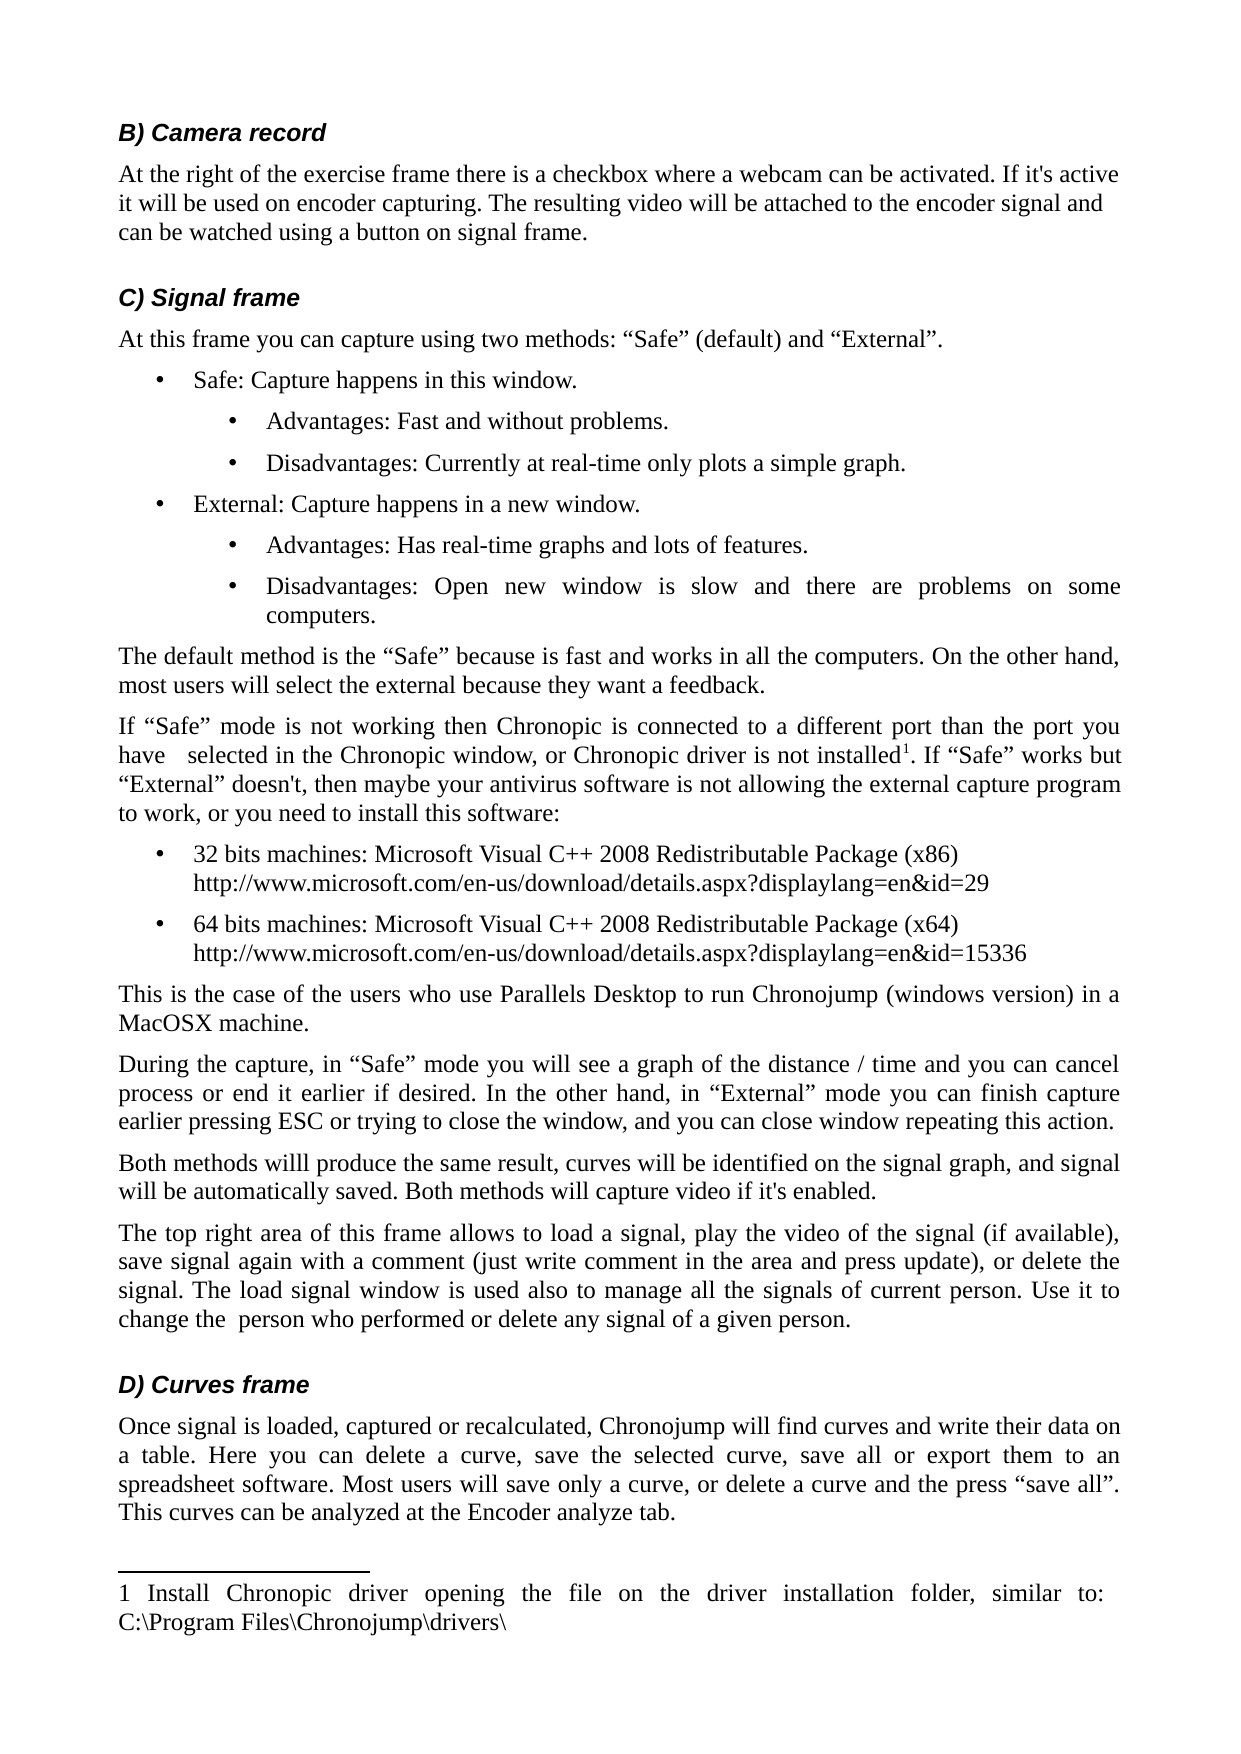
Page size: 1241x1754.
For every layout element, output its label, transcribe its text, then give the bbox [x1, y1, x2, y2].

subtitle D) Curves frame [118, 1370, 1122, 1399]
list 64 bits machines: Microsoft Visual C++ 2008 Redistributable Package (x64) http://www.microsoft.com/en-us/download/details.aspx?displaylang=en&id=15336 [156, 909, 1122, 966]
list Advantages: Has real-time graphs and lots of features. [228, 530, 1122, 559]
list Safe: Capture happens in this window. [156, 365, 1122, 394]
text Install Chronopic driver opening the file on the driver installation folder, similar to: C:\Program Files\Chronojump\drivers\ [118, 1578, 1122, 1636]
subtitle B) Camera record [118, 118, 1122, 147]
text At the right of the exercise frame there is a checkbox where a webcam can be activated. If it's active it will be used on encoder capturing. The resulting video will be attached to the encoder signal and can be watched using a button on signal frame. [118, 159, 1122, 245]
text Both methods willl produce the same result, curves will be identified on the signal graph, and signal will be automatically saved. Both methods will capture video if it's enabled. [118, 1148, 1122, 1205]
list Disadvantages: Currently at real-time only plots a simple graph. [228, 448, 1122, 476]
text If “Safe” mode is not working then Chronopic is connected to a different port than the port you have selected in the Chronopic window, or Chronopic driver is not installed. If “Safe” works but “External” doesn't, then maybe your antivirus software is not allowing the external capture program to work, or you need to install this software: [118, 711, 1122, 826]
list 32 bits machines: Microsoft Visual C++ 2008 Redistributable Package (x86) http://www.microsoft.com/en-us/download/details.aspx?displaylang=en&id=29 [156, 839, 1122, 896]
text The default method is the “Safe” because is fast and works in all the computers. On the other hand, most users will select the external because they want a feedback. [118, 641, 1122, 699]
text During the capture, in “Safe” mode you will see a graph of the distance / time and you can cancel process or end it earlier if desired. In the other hand, in “External” mode you can finish capture earlier pressing ESC or trying to close the window, and you can close window repeating this action. [118, 1049, 1122, 1135]
text The top right area of this frame allows to load a signal, play the video of the signal (if available), save signal again with a comment (just write comment in the area and press update), or delete the signal. The load signal window is used also to manage all the signals of current person. Use it to change the person who performed or delete any signal of a given person. [118, 1218, 1122, 1333]
text At this frame you can capture using two methods: “Safe” (default) and “External”. [118, 324, 1122, 353]
list External: Capture happens in a new window. [156, 489, 1122, 518]
list Advantages: Fast and without problems. [228, 406, 1122, 435]
list Disadvantages: Open new window is slow and there are problems on some computers. [228, 571, 1122, 629]
text Once signal is loaded, captured or recalculated, Chronojump will find curves and write their data on a table. Here you can delete a curve, save the selected curve, save all or export them to an spreadsheet software. Most users will save only a curve, or delete a curve and the press “save all”. This curves can be analyzed at the Encoder analyze tab. [118, 1411, 1122, 1526]
text This is the case of the users who use Parallels Desktop to run Chronojump (windows version) in a MacOSX machine. [118, 979, 1122, 1036]
subtitle C) Signal frame [118, 283, 1122, 311]
